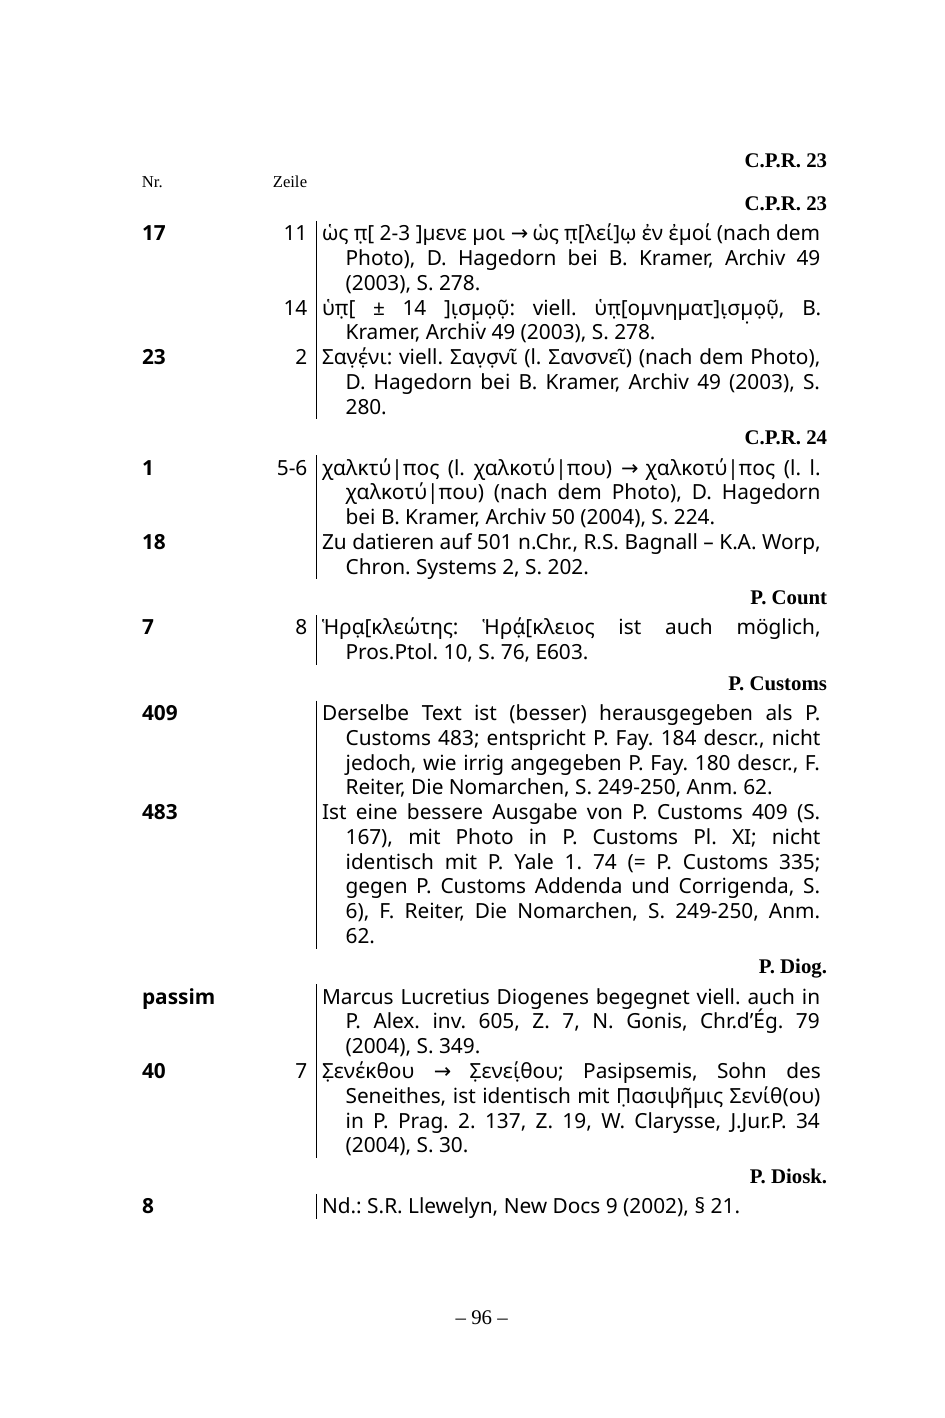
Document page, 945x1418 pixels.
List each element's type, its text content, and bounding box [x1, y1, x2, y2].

subtitle P. Diog. [136, 954, 827, 978]
table_header Marcus Lucretius Diogenes begegnet viell. auch in P. Alex. inv. 605, Z. 7, N. Gonis, Chr.d’Ég. 79 (2004), S. 349. [317, 984, 827, 1059]
table_header 7 [136, 615, 224, 664]
table_cell 14 [136, 295, 316, 345]
table_cell 7 [224, 1059, 316, 1158]
table_cell Σαν̣έ̣νι: viell. Σαν̣σ̣νῖ (l. Σανσνεῖ) (nach dem Photo), D. Hagedorn bei B. Kramer, Archiv 49 (2003), S. 280. [317, 345, 827, 419]
subtitle P. Customs [136, 671, 827, 694]
table_cell 2 [224, 345, 316, 419]
table_cell Ist eine bessere Ausgabe von P. Customs 409 (S. 167), mit Photo in P. Customs Pl. XI; nicht identisch mit P. Yale 1. 74 (= P. Customs 335; gegen P. Customs Addenda und Corrigenda, S. 6), F. Reiter, Die Nomarchen, S. 249-250, Anm. 62. [317, 800, 827, 948]
table_cell 23 [136, 345, 224, 419]
table_cell 483 [136, 800, 316, 948]
subtitle P. Diosk. [136, 1164, 827, 1188]
table_cell 18 [136, 530, 316, 579]
subtitle C.P.R. 23 [136, 191, 827, 215]
table_header Nd.: S.R. Llewelyn, New Docs 9 (2002), § 21. [317, 1194, 827, 1219]
table_header 11 [224, 221, 316, 295]
table_header 8 [224, 615, 316, 664]
table_header 17 [136, 221, 224, 295]
table_cell Σ̣ενέκθου → Σ̣ενεί̣θου; Pasipsemis, Sohn des Seneithes, ist identisch mit Π̣ασιψῆμις Σενίθ(ου) in P. Prag. 2. 137, Z. 19, W. Clarysse, J.Jur.P. 34 (2004), S. 30. [317, 1059, 827, 1158]
subtitle P. Count [136, 585, 827, 609]
table_header Derselbe Text ist (besser) herausgegeben als P. Customs 483; entspricht P. Fay. 184 descr., nicht jedoch, wie irrig angegeben P. Fay. 180 descr., F. Reiter, Die Nomarchen, S. 249-250, Anm. 62. [317, 701, 827, 800]
table_cell 40 [136, 1059, 224, 1158]
table_header ὡς π̣[ 2-3 ]μενε μοι → ὡς π̣[λεί]ω̣ ἐν ἐμοί (nach dem Photo), D. Hagedorn bei B. Kramer, Archiv 49 (2003), S. 278. [317, 221, 827, 295]
table_header passim [136, 984, 316, 1059]
table_cell Zu datieren auf 501 n.Chr., R.S. Bagnall – K.A. Worp, Chron. Systems 2, S. 202. [317, 530, 827, 579]
table_header 5-6 [224, 455, 316, 529]
table_cell ὑπ̣[ ± 14 ]ι̣σμ̣ο̣ῦ̣: viell. ὑπ̣[ομνηματ]ι̣σμ̣ο̣ῦ̣, B. Kramer, Archiv 49 (2003), S. 278. [317, 295, 827, 345]
table_header Ἡρα̣[κλεώτης: Ἡρά̣[κλειος ist auch möglich, Pros.Ptol. 10, S. 76, E603. [317, 615, 827, 664]
subtitle C.P.R. 24 [136, 425, 827, 449]
table_header 409 [136, 701, 316, 800]
table_header 1 [136, 455, 224, 529]
table_header 8 [136, 1194, 316, 1219]
table_header χαλκτύ|πος (l. χαλκοτύ|που) → χαλκοτύ|πος (l. l. χαλκοτύ|που) (nach dem Photo), D. Hagedorn bei B. Kramer, Archiv 50 (2004), S. 224. [317, 455, 827, 529]
